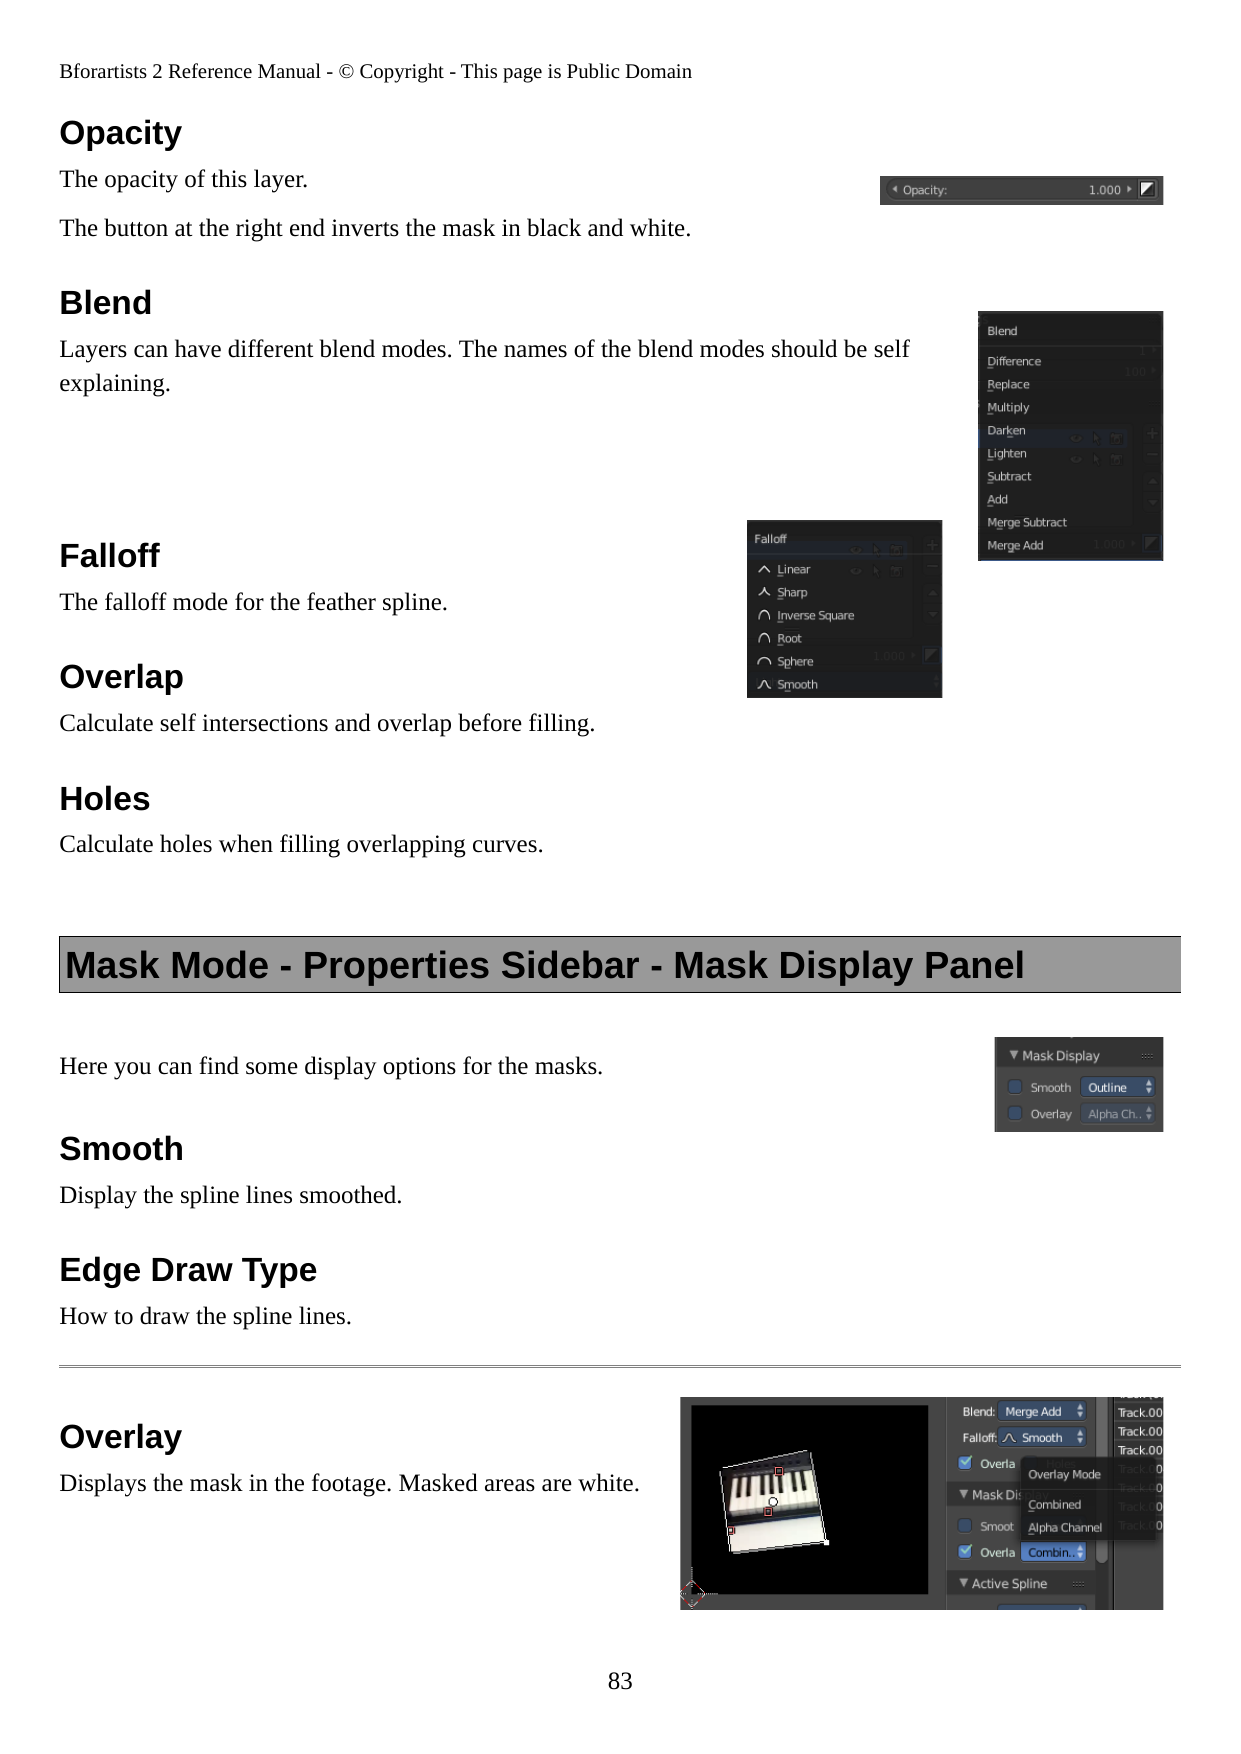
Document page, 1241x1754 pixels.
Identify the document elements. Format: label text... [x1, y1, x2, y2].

picture [747, 520, 943, 698]
text Displays the mask in the footage. Masked areas are white. [59, 1468, 680, 1497]
subtitle Overlay [59, 1417, 680, 1456]
text Here you can find some display options for the masks. [59, 1051, 994, 1079]
picture [680, 1397, 1164, 1610]
subtitle Falloff [59, 536, 747, 575]
subtitle Overlap [59, 657, 747, 696]
text The falloff mode for the feather spline. [59, 587, 747, 616]
text Calculate self intersections and overlap before filling. [59, 708, 1181, 737]
picture [994, 1037, 1164, 1132]
text The button at the right end inverts the mask in black and white. [59, 213, 1181, 242]
text Display the spline lines smoothed. [59, 1180, 1181, 1209]
subtitle [943, 657, 1181, 696]
subtitle [1164, 1417, 1181, 1456]
text [943, 587, 1181, 616]
picture [978, 311, 1164, 561]
subtitle Smooth [59, 1129, 1181, 1168]
text Calculate holes when filling overlapping curves. [59, 829, 1181, 858]
picture [880, 176, 1164, 205]
text The opacity of this layer. [59, 164, 1181, 192]
subtitle Edge Draw Type [59, 1250, 1181, 1289]
subtitle Blend [59, 283, 1181, 321]
text How to draw the spline lines. [59, 1301, 1181, 1330]
subtitle Holes [59, 778, 1181, 817]
table_header Mask Mode - Properties Sidebar - Mask Display Panel [60, 937, 1181, 992]
subtitle Opacity [59, 113, 1181, 151]
subtitle [943, 536, 1181, 575]
text Layers can have different blend modes. The names of the blend modes should be self explaining. [59, 334, 978, 397]
